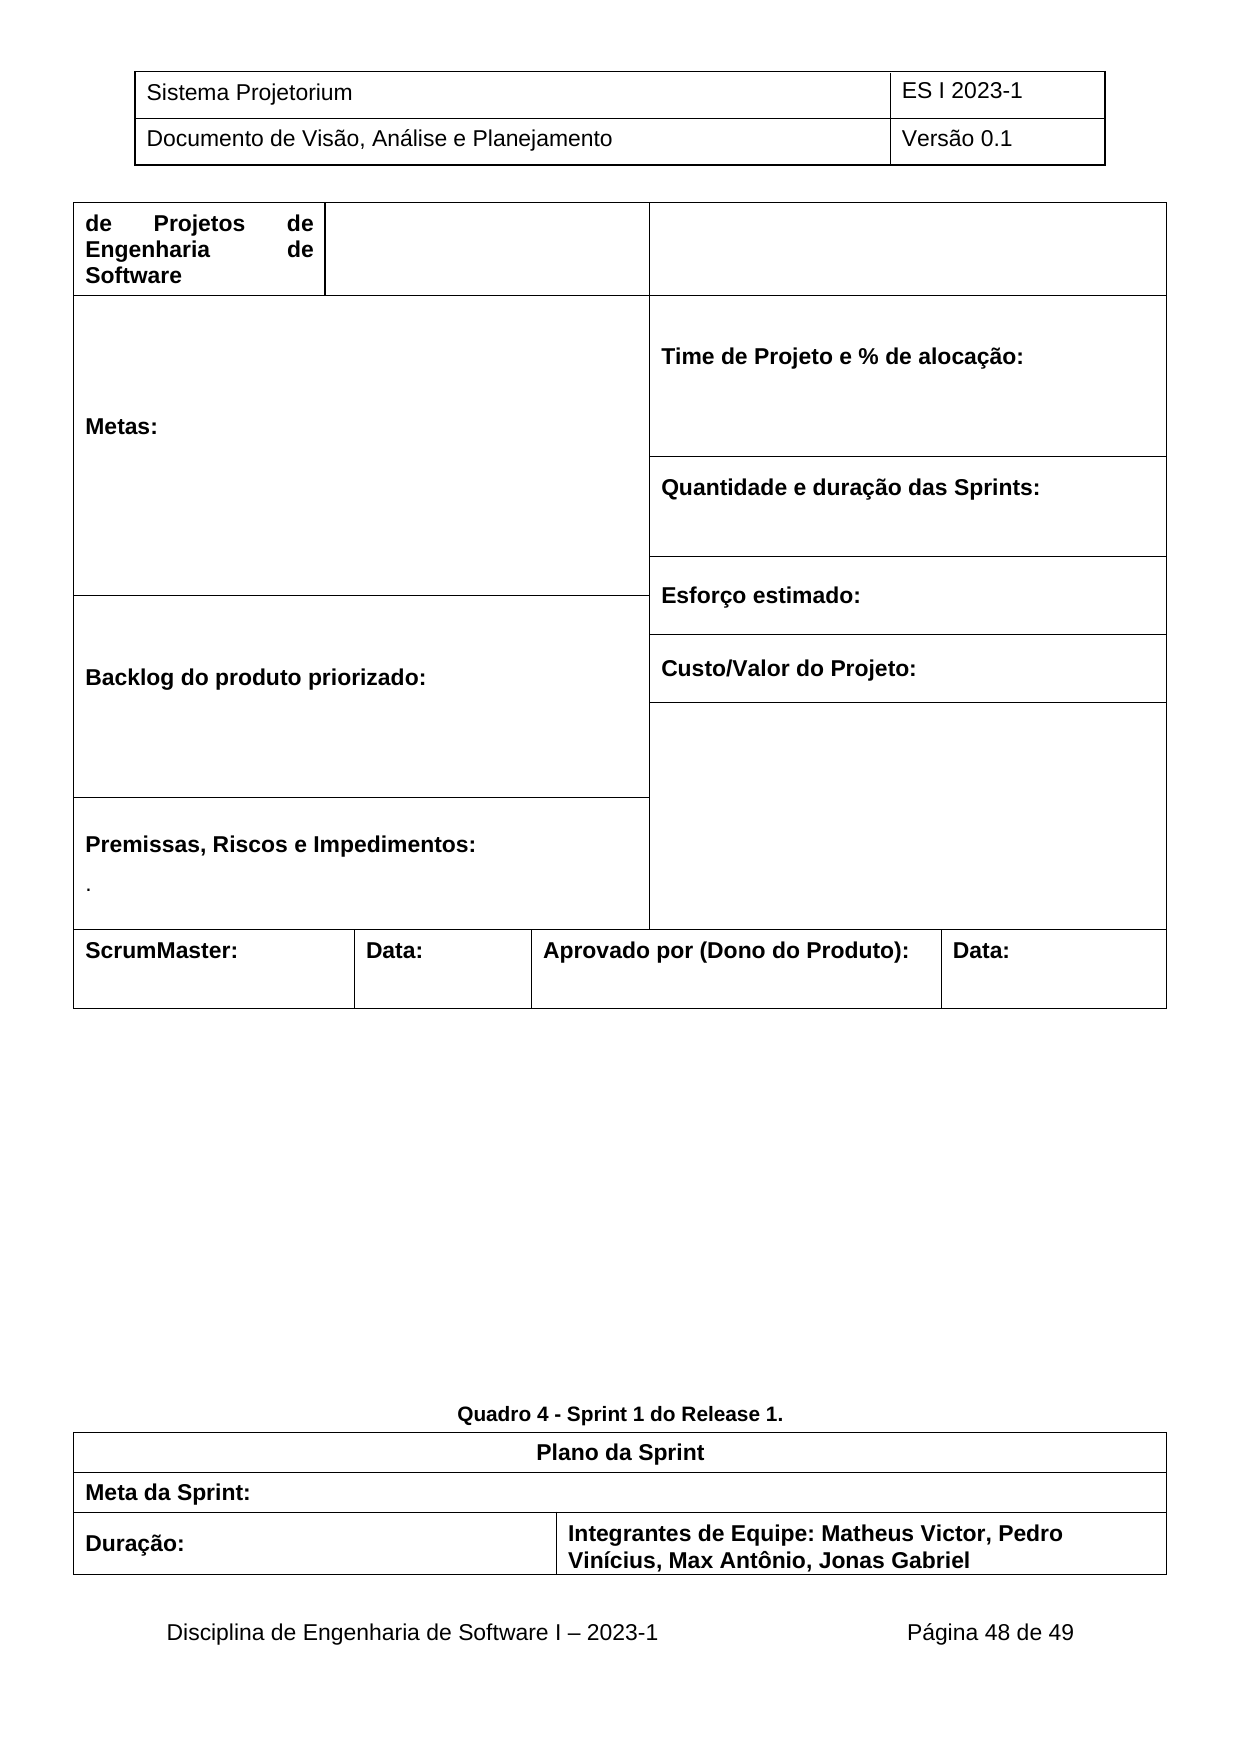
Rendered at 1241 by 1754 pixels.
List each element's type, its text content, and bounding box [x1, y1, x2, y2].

table_cell Backlog do produto priorizado: [74, 596, 649, 797]
table_cell [650, 203, 1166, 295]
table_cell Meta da Sprint: [74, 1473, 1166, 1512]
table_cell Duração: [74, 1513, 556, 1574]
table_cell Data: [942, 930, 1166, 1008]
text Quadro 4 - Sprint 1 do Release 1. [148, 1402, 1092, 1426]
table_cell Metas: [74, 296, 649, 594]
table_cell Custo/Valor do Projeto: [650, 635, 1166, 702]
table_cell Integrantes de Equipe: Matheus Victor, Pedro Vinícius, Max Antônio, Jonas Gabriel [557, 1513, 1166, 1574]
table_cell de Projetos de Engenharia de Software [74, 203, 324, 295]
table_cell Time de Projeto e % de alocação: [650, 296, 1166, 456]
table_header Plano da Sprint [74, 1433, 1166, 1472]
table_cell [650, 703, 1166, 929]
table_cell Quantidade e duração das Sprints: [650, 457, 1166, 556]
table_cell Premissas, Riscos e Impedimentos: . [74, 798, 649, 929]
table_cell Data: [355, 930, 531, 1008]
table_cell ScrumMaster: [74, 930, 354, 1008]
table_cell Aprovado por (Dono do Produto): [532, 930, 941, 1008]
table_cell [326, 203, 649, 295]
table_cell Esforço estimado: [650, 557, 1166, 633]
